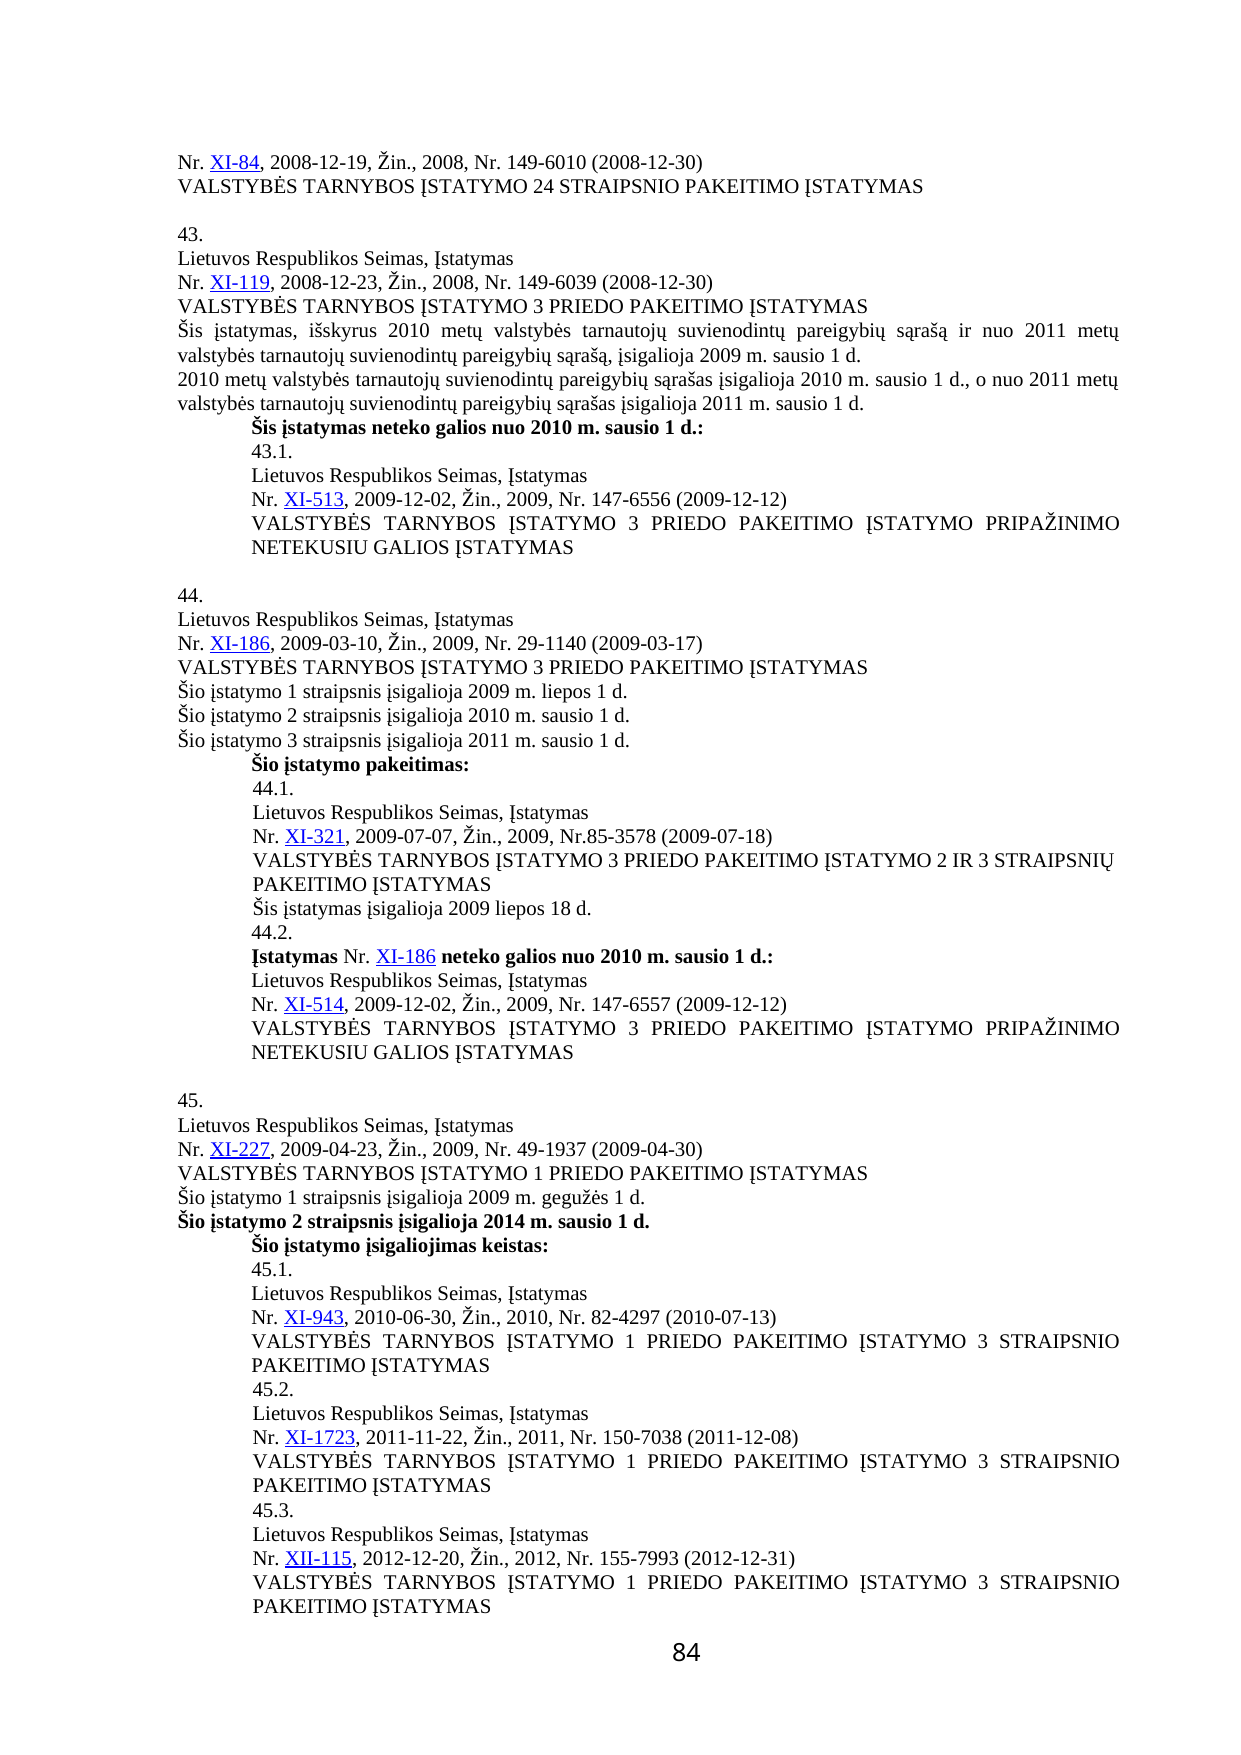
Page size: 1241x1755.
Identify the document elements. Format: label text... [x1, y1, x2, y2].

text Šio įstatymo įsigaliojimas keistas: [177, 1233, 1120, 1257]
text Šio įstatymo pakeitimas: [177, 752, 1120, 776]
text Lietuvos Respublikos Seimas, Įstatymas [177, 246, 1120, 270]
text Šis įstatymas įsigalioja 2009 liepos 18 d. [252, 896, 1120, 920]
text 45.3. [177, 1497, 1120, 1522]
text Lietuvos Respublikos Seimas, Įstatymas [177, 463, 1120, 487]
text Lietuvos Respublikos Seimas, Įstatymas [177, 607, 1120, 631]
text Nr. XI-1723, 2011-11-22, Žin., 2011, Nr. 150-7038 (2011-12-08) [252, 1425, 1120, 1449]
text Šio įstatymo 1 straipsnis įsigalioja 2009 m. gegužės 1 d. [177, 1185, 1121, 1209]
text 44. [177, 583, 1120, 607]
text Nr. XI-514, 2009-12-02, Žin., 2009, Nr. 147-6557 (2009-12-12) [177, 992, 1120, 1016]
text VALSTYBĖS TARNYBOS ĮSTATYMO 24 STRAIPSNIO PAKEITIMO ĮSTATYMAS [177, 174, 1120, 198]
text Šio įstatymo 1 straipsnis įsigalioja 2009 m. liepos 1 d. [177, 679, 1120, 703]
text 2010 metų valstybės tarnautojų suvienodintų pareigybių sąrašas įsigalioja 2010 m. sausio 1 d., o nuo 2011 metų valstybės tarnautojų suvienodintų pareigybių sąrašas įsigalioja 2011 m. sausio 1 d. [177, 367, 1120, 415]
text Lietuvos Respublikos Seimas, Įstatymas [177, 1522, 1120, 1546]
text Nr. XI-119, 2008-12-23, Žin., 2008, Nr. 149-6039 (2008-12-30) [177, 270, 1120, 294]
text 45. [177, 1088, 1120, 1112]
text VALSTYBĖS TARNYBOS ĮSTATYMO 1 PRIEDO PAKEITIMO ĮSTATYMO 3 STRAIPSNIO PAKEITIMO ĮSTATYMAS [252, 1449, 1120, 1497]
text Šis įstatymas neteko galios nuo 2010 m. sausio 1 d.: [177, 415, 1120, 439]
text VALSTYBĖS TARNYBOS ĮSTATYMO 1 PRIEDO PAKEITIMO ĮSTATYMO 3 STRAIPSNIO PAKEITIMO ĮSTATYMAS [251, 1329, 1120, 1377]
text 44.1. [177, 776, 1120, 800]
text VALSTYBĖS TARNYBOS ĮSTATYMO 3 PRIEDO PAKEITIMO ĮSTATYMO PRIPAŽINIMO NETEKUSIU GALIOS ĮSTATYMAS [251, 511, 1120, 559]
text Lietuvos Respublikos Seimas, Įstatymas [177, 1281, 1120, 1305]
text VALSTYBĖS TARNYBOS ĮSTATYMO 3 PRIEDO PAKEITIMO ĮSTATYMO 2 IR 3 STRAIPSNIŲ PAKEITIMO ĮSTATYMAS [252, 848, 1120, 896]
text 45.1. [177, 1257, 1120, 1281]
text VALSTYBĖS TARNYBOS ĮSTATYMO 3 PRIEDO PAKEITIMO ĮSTATYMO PRIPAŽINIMO NETEKUSIU GALIOS ĮSTATYMAS [251, 1016, 1120, 1064]
text Lietuvos Respublikos Seimas, Įstatymas [252, 1401, 1120, 1425]
text Lietuvos Respublikos Seimas, Įstatymas [177, 800, 1120, 824]
text Nr. XI-227, 2009-04-23, Žin., 2009, Nr. 49-1937 (2009-04-30) [177, 1137, 1120, 1161]
text Šis įstatymas, išskyrus 2010 metų valstybės tarnautojų suvienodintų pareigybių sąrašą ir nuo 2011 metų valstybės tarnautojų suvienodintų pareigybių sąrašą, įsigalioja 2009 m. sausio 1 d. [177, 318, 1120, 367]
text 45.2. [252, 1377, 1120, 1401]
text Šio įstatymo 3 straipsnis įsigalioja 2011 m. sausio 1 d. [177, 727, 1120, 752]
text Lietuvos Respublikos Seimas, Įstatymas [177, 1112, 1120, 1137]
text 43.1. [177, 439, 1120, 463]
text Nr. XII-115, 2012-12-20, Žin., 2012, Nr. 155-7993 (2012-12-31) [177, 1546, 1120, 1570]
text Nr. XI-513, 2009-12-02, Žin., 2009, Nr. 147-6556 (2009-12-12) [177, 487, 1120, 511]
text Nr. XI-186, 2009-03-10, Žin., 2009, Nr. 29-1140 (2009-03-17) [177, 631, 1120, 655]
text VALSTYBĖS TARNYBOS ĮSTATYMO 3 PRIEDO PAKEITIMO ĮSTATYMAS [177, 294, 1120, 318]
text 44.2. [177, 920, 1120, 944]
text Šio įstatymo 2 straipsnis įsigalioja 2010 m. sausio 1 d. [177, 703, 1120, 727]
text Lietuvos Respublikos Seimas, Įstatymas [177, 968, 1120, 992]
text Nr. XI-84, 2008-12-19, Žin., 2008, Nr. 149-6010 (2008-12-30) [177, 150, 1120, 174]
text 43. [177, 222, 1120, 246]
text Šio įstatymo 2 straipsnis įsigalioja 2014 m. sausio 1 d. [177, 1209, 1121, 1233]
text Nr. XI-321, 2009-07-07, Žin., 2009, Nr.85-3578 (2009-07-18) [177, 824, 1120, 848]
text Nr. XI-943, 2010-06-30, Žin., 2010, Nr. 82-4297 (2010-07-13) [177, 1305, 1120, 1329]
text VALSTYBĖS TARNYBOS ĮSTATYMO 1 PRIEDO PAKEITIMO ĮSTATYMAS [177, 1161, 1120, 1185]
text Įstatymas Nr. XI-186 neteko galios nuo 2010 m. sausio 1 d.: [177, 944, 1120, 968]
text VALSTYBĖS TARNYBOS ĮSTATYMO 3 PRIEDO PAKEITIMO ĮSTATYMAS [177, 655, 1120, 679]
text VALSTYBĖS TARNYBOS ĮSTATYMO 1 PRIEDO PAKEITIMO ĮSTATYMO 3 STRAIPSNIO PAKEITIMO ĮSTATYMAS [252, 1570, 1120, 1618]
